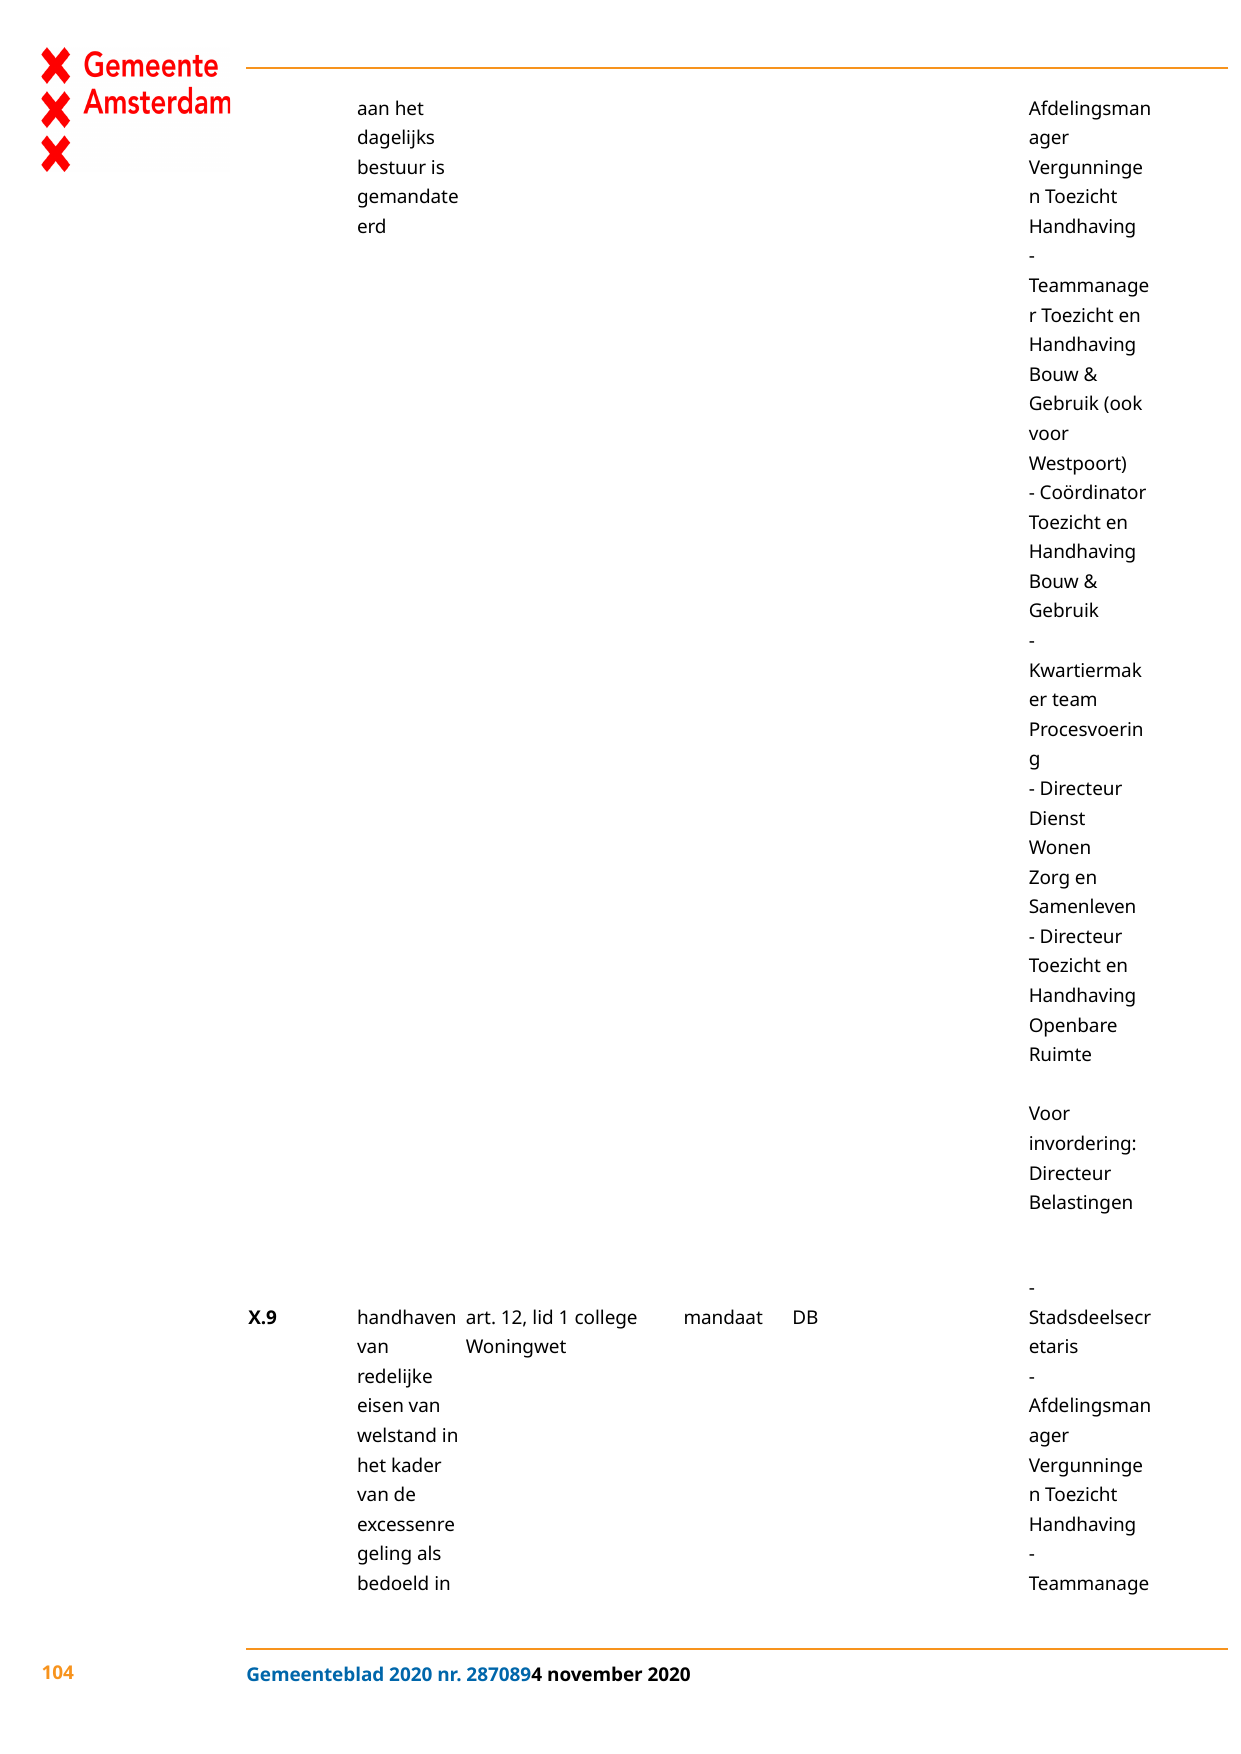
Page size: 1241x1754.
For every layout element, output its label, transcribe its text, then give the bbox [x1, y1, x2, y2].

picture [41, 47, 231, 172]
table_cell [792, 95, 901, 1215]
table_cell - Afdelingsmanager Vergunningen Toezicht Handhaving -Teammanager Toezicht en Handhaving Bouw & Gebruik (ook voor Westpoort) - Coördinator Toezicht en Handhaving Bouw & Gebruik - Kwartiermaker team Procesvoering - Directeur Dienst Wonen Zorg en Samenleven - Directeur Toezicht en Handhaving Openbare Ruimte Voor invordering: Directeur Belastingen [1029, 95, 1152, 1215]
table_cell art. 12, lid 1 Woningwet [466, 1215, 574, 1596]
table_cell DB [792, 1215, 901, 1596]
table_cell college [574, 1215, 683, 1596]
table_cell [248, 95, 357, 1215]
table_cell - Stadsdeelsecretaris - Afdelingsmanager Vergunningen Toezicht Handhaving -Teammanage [1029, 1215, 1152, 1596]
table_cell mandaat [683, 1215, 792, 1596]
table_cell [901, 95, 1028, 1215]
table_cell [683, 95, 792, 1215]
table_cell X.9 [248, 1215, 357, 1596]
table_cell aan het dagelijks bestuur is gemandateerd [357, 95, 466, 1215]
table_cell handhaven van redelijke eisen van welstand in het kader van de excessenregeling als bedoeld in [357, 1215, 466, 1596]
table_cell [901, 1215, 1028, 1596]
table_cell [574, 95, 683, 1215]
table_cell [466, 95, 574, 1215]
